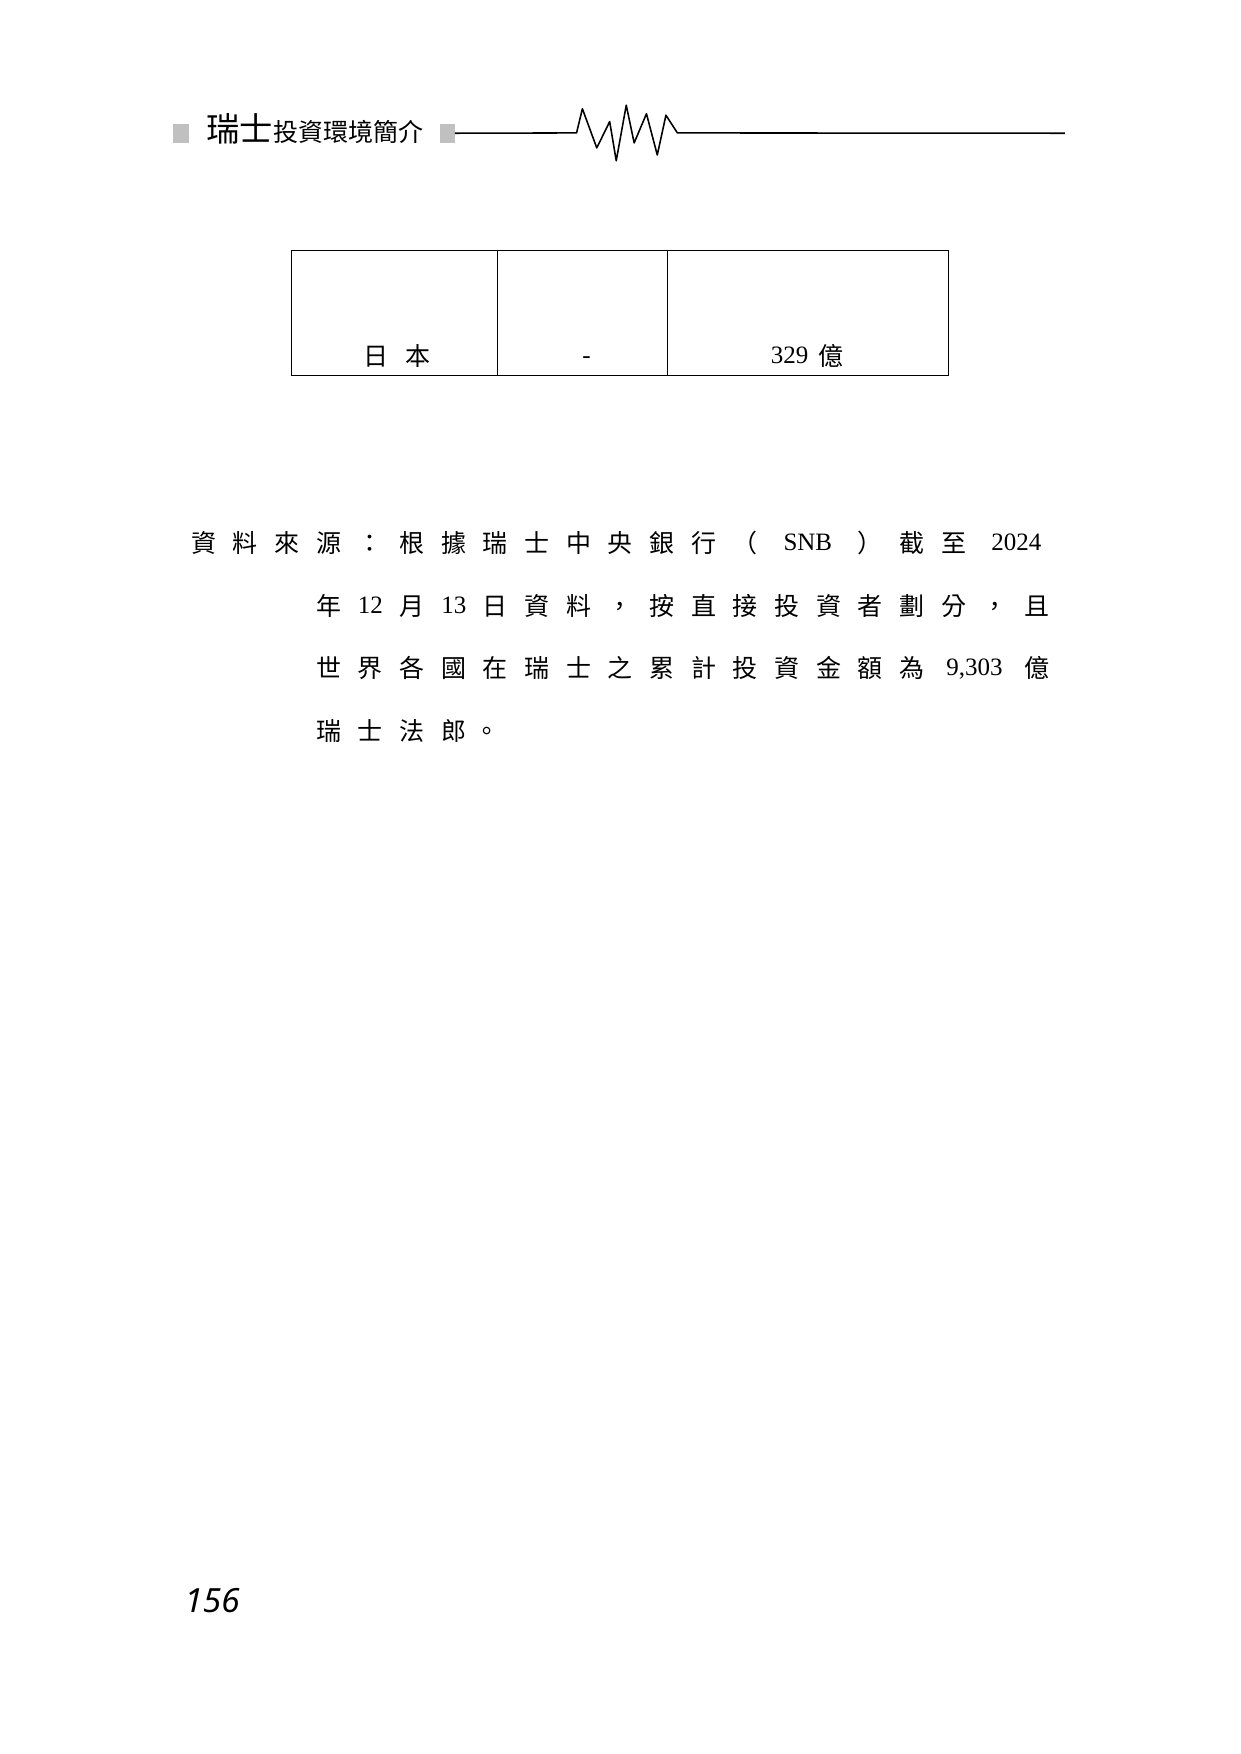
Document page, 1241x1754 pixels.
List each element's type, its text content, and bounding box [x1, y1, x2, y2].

table_cell - [498, 251, 667, 375]
table_cell 329億 [668, 251, 948, 375]
table_cell 日本 [292, 251, 497, 375]
text 資料來源：根據瑞士中央銀行（SNB）截至2024年12月13日資料，按直接投資者劃分，且世界各國在瑞士之累計投資金額為9,303億瑞士法郎。 [183, 500, 1058, 750]
